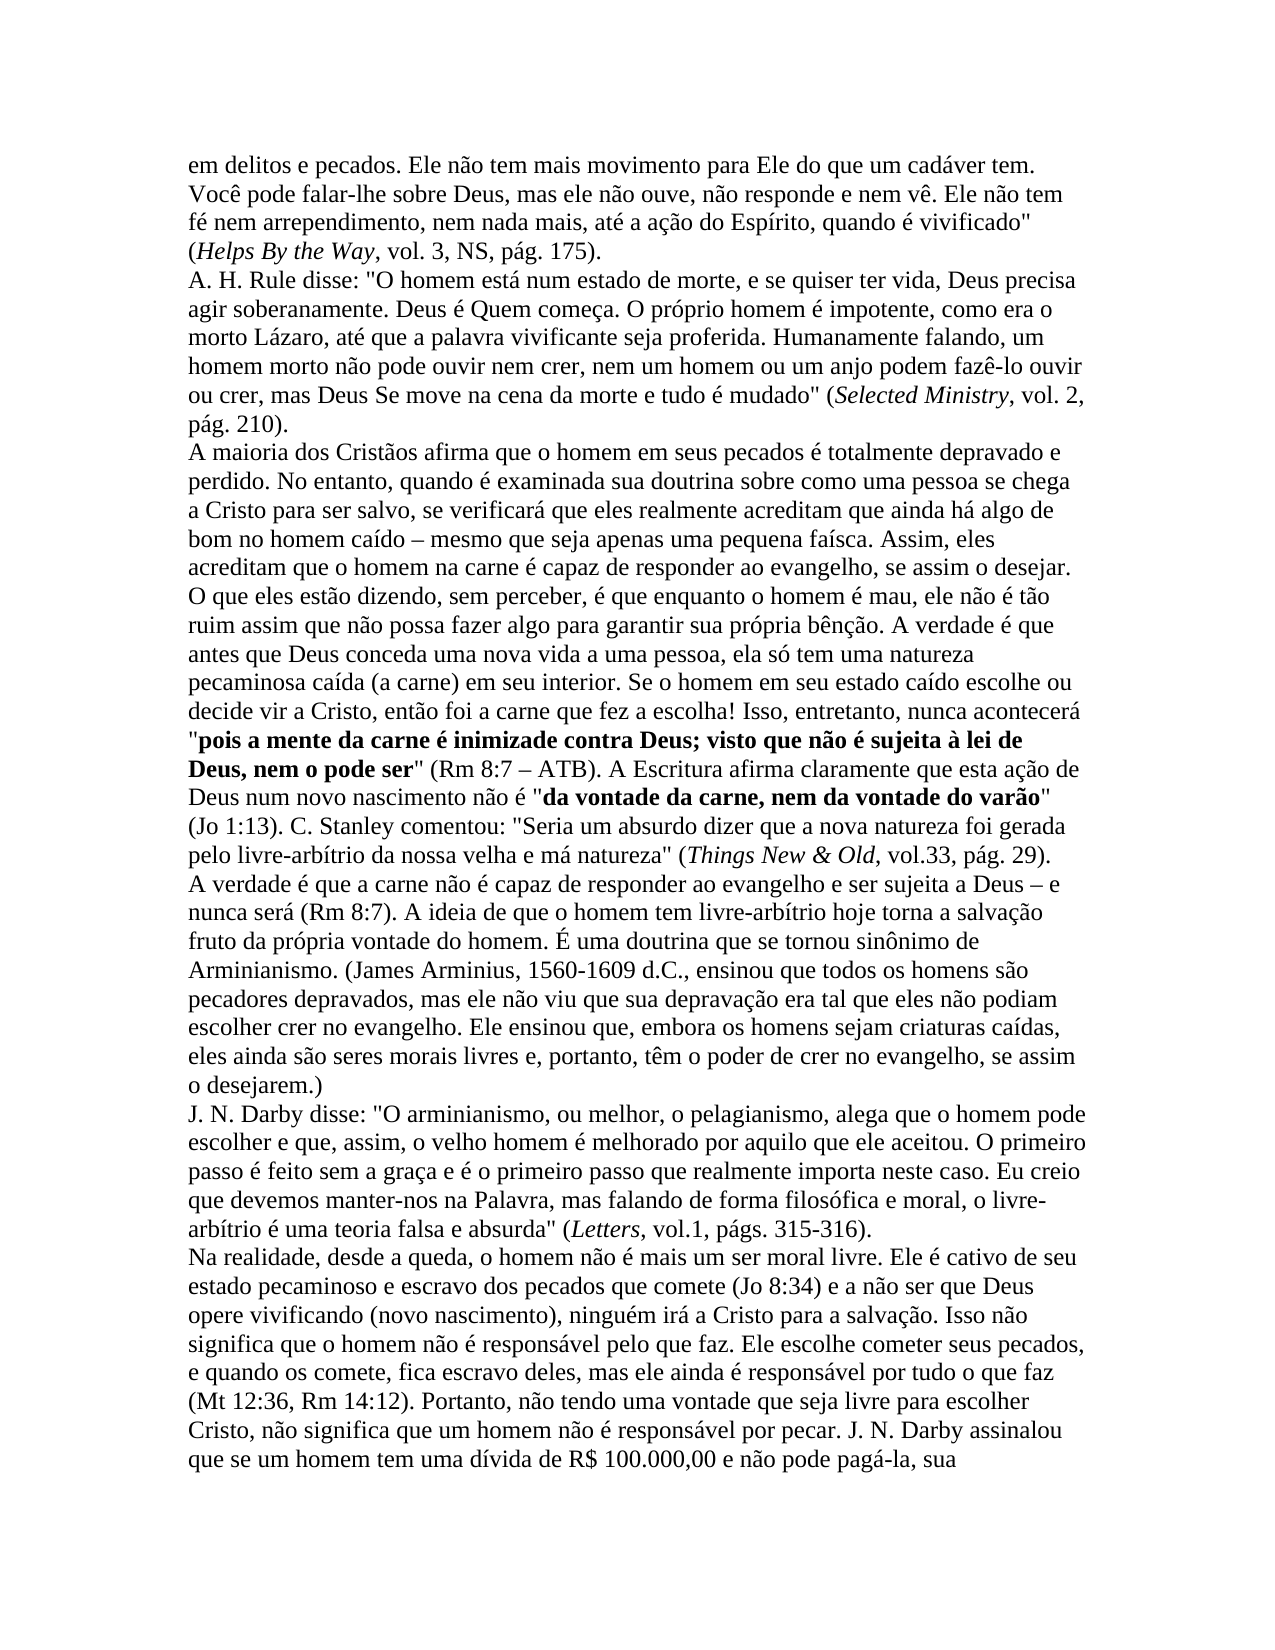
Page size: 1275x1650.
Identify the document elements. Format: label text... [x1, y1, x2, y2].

text em delitos e pecados. Ele não tem mais movimento para Ele do que um cadáver tem. Você pode falar-lhe sobre Deus, mas ele não ouve, não responde e nem vê. Ele não tem fé nem arrependimento, nem nada mais, até a ação do Espírito, quando é vivificado" (Helps By the Way, vol. 3, NS, pág. 175). [188, 150, 1087, 265]
text A verdade é que a carne não é capaz de responder ao evangelho e ser sujeita a Deus – e nunca será (Rm 8:7). A ideia de que o homem tem livre-arbítrio hoje torna a salvação fruto da própria vontade do homem. É uma doutrina que se tornou sinônimo de Arminianismo. (James Arminius, 1560-1609 d.C., ensinou que todos os homens são pecadores depravados, mas ele não viu que sua depravação era tal que eles não podiam escolher crer no evangelho. Ele ensinou que, embora os homens sejam criaturas caídas, eles ainda são seres morais livres e, portanto, têm o poder de crer no evangelho, se assim o desejarem.) [188, 869, 1087, 1099]
text J. N. Darby disse: "O arminianismo, ou melhor, o pelagianismo, alega que o homem pode escolher e que, assim, o velho homem é melhorado por aquilo que ele aceitou. O primeiro passo é feito sem a graça e é o primeiro passo que realmente importa neste caso. Eu creio que devemos manter-nos na Palavra, mas falando de forma filosófica e moral, o livre-arbítrio é uma teoria falsa e absurda" (Letters, vol.1, págs. 315-316). [188, 1099, 1087, 1242]
text A. H. Rule disse: "O homem está num estado de morte, e se quiser ter vida, Deus precisa agir soberanamente. Deus é Quem começa. O próprio homem é impotente, como era o morto Lázaro, até que a palavra vivificante seja proferida. Humanamente falando, um homem morto não pode ouvir nem crer, nem um homem ou um anjo podem fazê-lo ouvir ou crer, mas Deus Se move na cena da morte e tudo é mudado" (Selected Ministry, vol. 2, pág. 210). [188, 265, 1087, 437]
text A maioria dos Cristãos afirma que o homem em seus pecados é totalmente depravado e perdido. No entanto, quando é examinada sua doutrina sobre como uma pessoa se chega a Cristo para ser salvo, se verificará que eles realmente acreditam que ainda há algo de bom no homem caído – mesmo que seja apenas uma pequena faísca. Assim, eles acreditam que o homem na carne é capaz de responder ao evangelho, se assim o desejar. O que eles estão dizendo, sem perceber, é que enquanto o homem é mau, ele não é tão ruim assim que não possa fazer algo para garantir sua própria bênção. A verdade é que antes que Deus conceda uma nova vida a uma pessoa, ela só tem uma natureza pecaminosa caída (a carne) em seu interior. Se o homem em seu estado caído escolhe ou decide vir a Cristo, então foi a carne que fez a escolha! Isso, entretanto, nunca acontecerá "pois a mente da carne é inimizade contra Deus; visto que não é sujeita à lei de Deus, nem o pode ser" (Rm 8:7 – ATB). A Escritura afirma claramente que esta ação de Deus num novo nascimento não é "da vontade da carne, nem da vontade do varão" (Jo 1:13). C. Stanley comentou: "Seria um absurdo dizer que a nova natureza foi gerada pelo livre-arbítrio da nossa velha e má natureza" (Things New & Old, vol.33, pág. 29). [188, 437, 1087, 869]
text Na realidade, desde a queda, o homem não é mais um ser moral livre. Ele é cativo de seu estado pecaminoso e escravo dos pecados que comete (Jo 8:34) e a não ser que Deus opere vivificando (novo nascimento), ninguém irá a Cristo para a salvação. Isso não significa que o homem não é responsável pelo que faz. Ele escolhe cometer seus pecados, e quando os comete, fica escravo deles, mas ele ainda é responsável por tudo o que faz (Mt 12:36, Rm 14:12). Portanto, não tendo uma vontade que seja livre para escolher Cristo, não significa que um homem não é responsável por pecar. J. N. Darby assinalou que se um homem tem uma dívida de R$ 100.000,00 e não pode pagá-la, sua [188, 1242, 1087, 1472]
